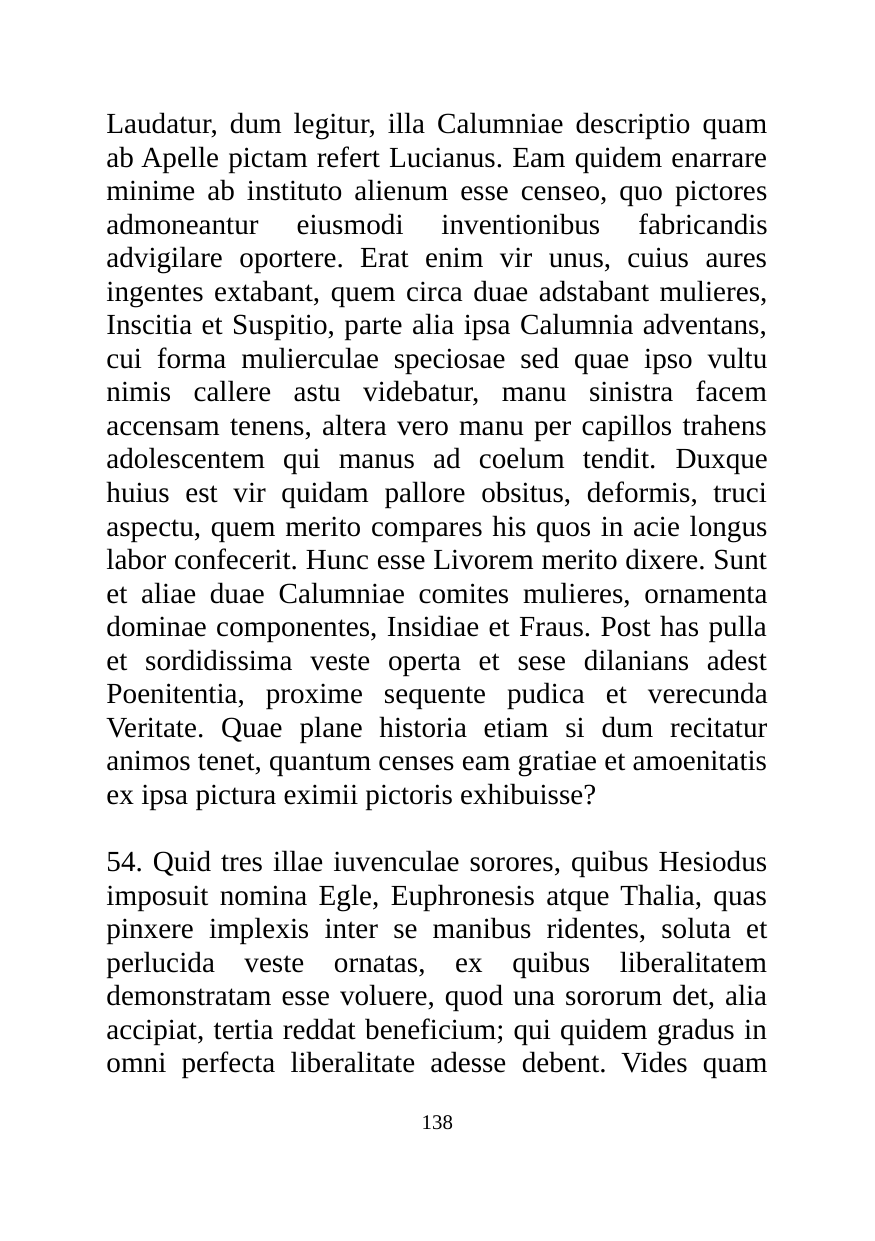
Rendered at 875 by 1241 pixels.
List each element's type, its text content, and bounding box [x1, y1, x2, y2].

text Laudatur, dum legitur, illa Calumniae descriptio quam ab Apelle pictam refert Lucianus. Eam quidem enarrare minime ab instituto alienum esse censeo, quo pictores admoneantur eiusmodi inventionibus fabricandis advigilare oportere. Erat enim vir unus, cuius aures ingentes extabant, quem circa duae adstabant mulieres, Inscitia et Suspitio, parte alia ipsa Calumnia adventans, cui forma mulierculae speciosae sed quae ipso vultu nimis callere astu videbatur, manu sinistra facem accensam tenens, altera vero manu per capillos trahens adolescentem qui manus ad coelum tendit. Duxque huius est vir quidam pallore obsitus, deformis, truci aspectu, quem merito compares his quos in acie longus labor confecerit. Hunc esse Livorem merito dixere. Sunt et aliae duae Calumniae comites mulieres, ornamenta dominae componentes, Insidiae et Fraus. Post has pulla et sordidissima veste operta et sese dilanians adest Poenitentia, proxime sequente pudica et verecunda Veritate. Quae plane historia etiam si dum recitatur animos tenet, quantum censes eam gratiae et amoenitatis ex ipsa pictura eximii pictoris exhibuisse? [106, 106, 768, 811]
text 54. Quid tres illae iuvenculae sorores, quibus Hesiodus imposuit nomina Egle, Euphronesis atque Thalia, quas pinxere implexis inter se manibus ridentes, soluta et perlucida veste ornatas, ex quibus liberalitatem demonstratam esse voluere, quod una sororum det, alia accipiat, tertia reddat beneficium; qui quidem gradus in omni perfecta liberalitate adesse debent. Vides quam [106, 844, 768, 1079]
